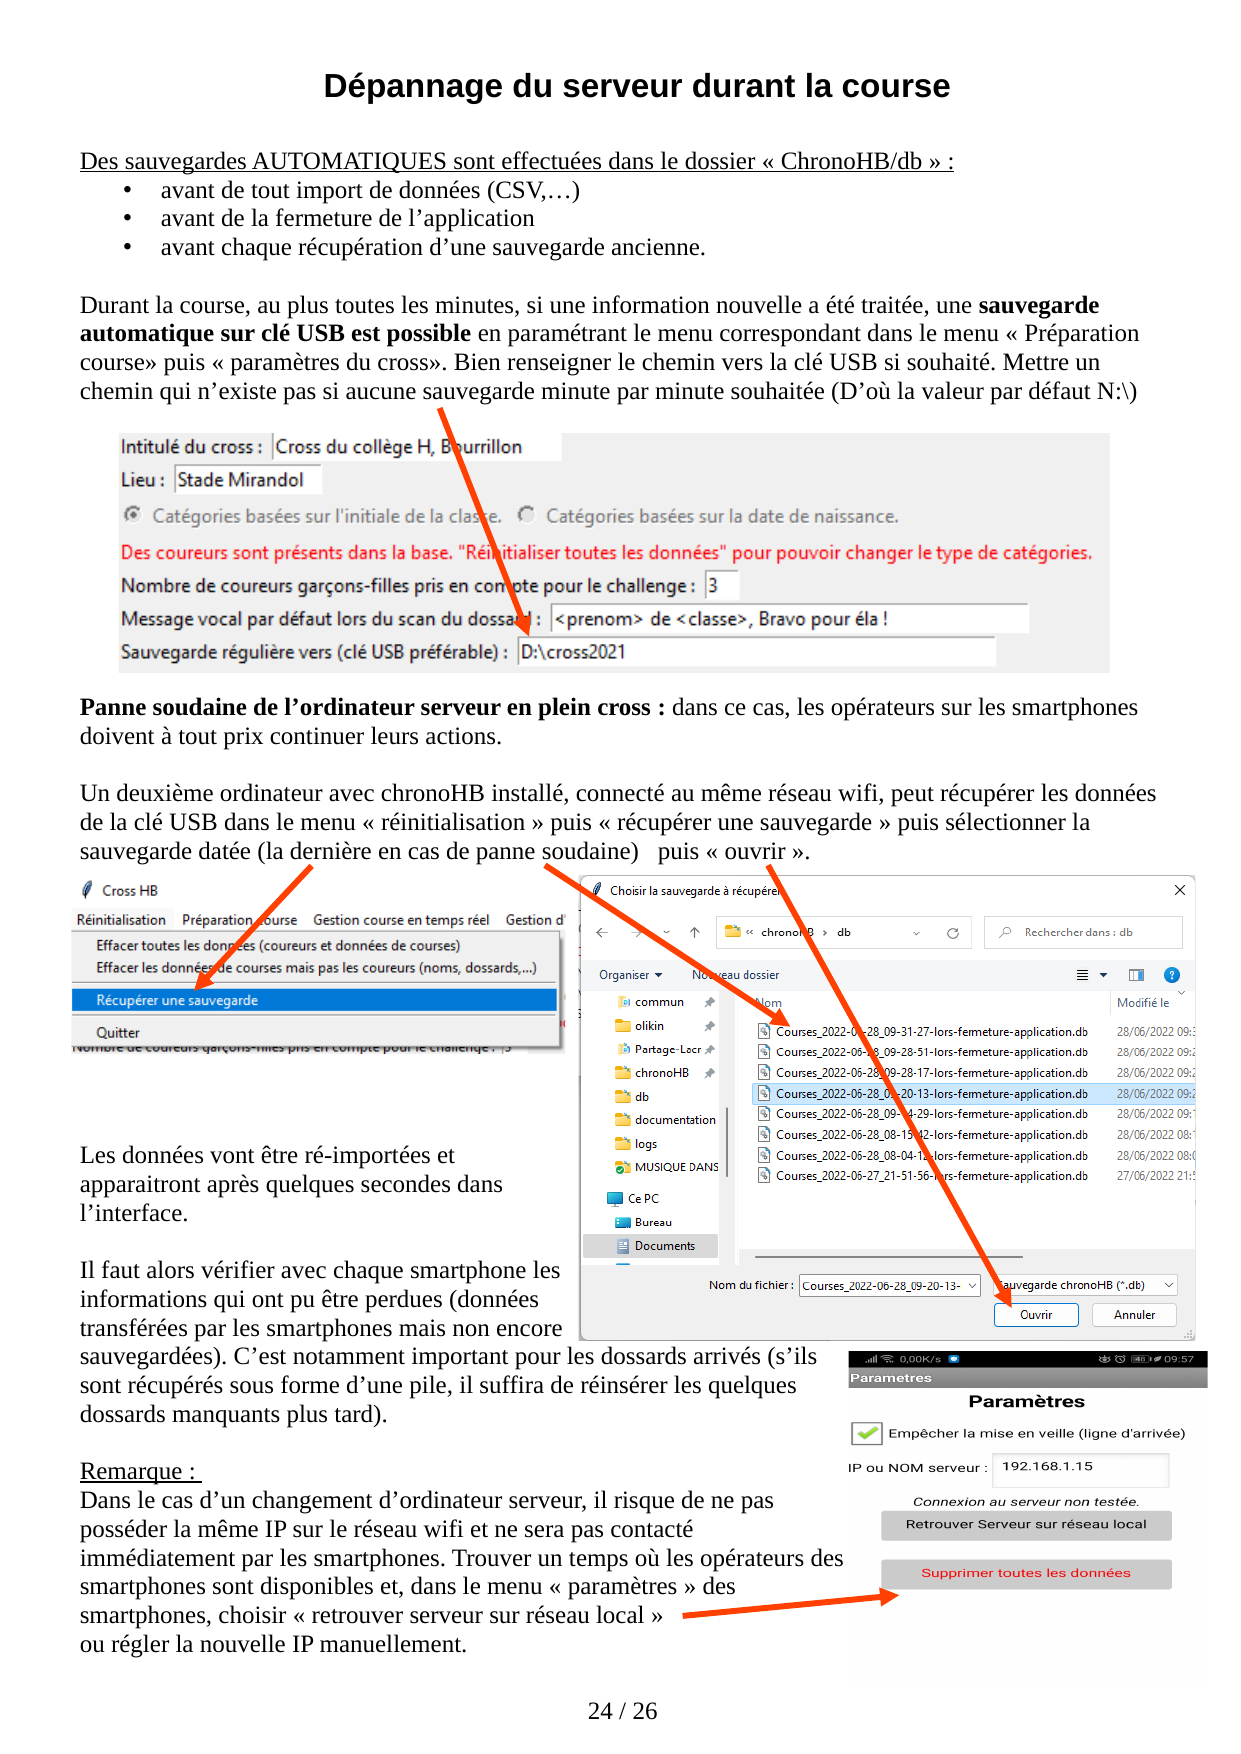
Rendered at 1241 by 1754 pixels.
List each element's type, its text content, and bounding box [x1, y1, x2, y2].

picture [118, 433, 1110, 673]
text Dans le cas d’un changement d’ordinateur serveur, il risque de ne pas posséder la même IP sur le réseau wifi et ne sera pas contacté immédiatement par les smartphones. Trouver un temps où les opérateurs des smartphones sont disponibles et, dans le menu « paramètres » des smartphones, choisir « retrouver serveur sur réseau local » ou régler la nouvelle IP manuellement. [79, 1485, 851, 1658]
list avant chaque récupération d’une sauvegarde ancienne. [123, 232, 1165, 261]
picture [71, 876, 566, 1054]
text Panne soudaine de l’ordinateur serveur en plein cross : dans ce cas, les opérateurs sur les smartphones doivent à tout prix continuer leurs actions. [79, 692, 1165, 750]
subtitle Dépannage du serveur durant la course [109, 66, 1165, 105]
picture [578, 875, 1196, 1341]
text Durant la course, au plus toutes les minutes, si une information nouvelle a été traitée, une sauvegarde automatique sur clé USB est possible en paramétrant le menu correspondant dans le menu « Préparation course» puis « paramètres du cross». Bien renseigner le chemin vers la clé USB si souhaité. Mettre un chemin qui n’existe pas si aucune sauvegarde minute par minute souhaitée (D’où la valeur par défaut N:\) [79, 290, 1165, 405]
list avant de la fermeture de l’application [123, 203, 1165, 232]
text Les données vont être ré-importées et apparaitront après quelques secondes dans l’interface. [79, 1140, 578, 1226]
picture [848, 1351, 1208, 1355]
list avant de tout import de données (CSV,…) [123, 175, 1165, 203]
text Il faut alors vérifier avec chaque smartphone les informations qui ont pu être perdues (données transférées par les smartphones mais non encore sauvegardées). C’est notamment important pour les dossards arrivés (s’ils sont récupérés sous forme d’une pile, il suffira de réinsérer les quelques dossards manquants plus tard). [79, 1255, 1165, 1428]
text Un deuxième ordinateur avec chronoHB installé, connecté au même réseau wifi, peut récupérer les données de la clé USB dans le menu « réinitialisation » puis « récupérer une sauvegarde » puis sélectionner la sauvegarde datée (la dernière en cas de panne soudaine) puis « ouvrir ». [79, 778, 1165, 865]
text Des sauvegardes AUTOMATIQUES sont effectuées dans le dossier « ChronoHB/db » : [79, 146, 1165, 175]
text Remarque : [79, 1456, 851, 1485]
